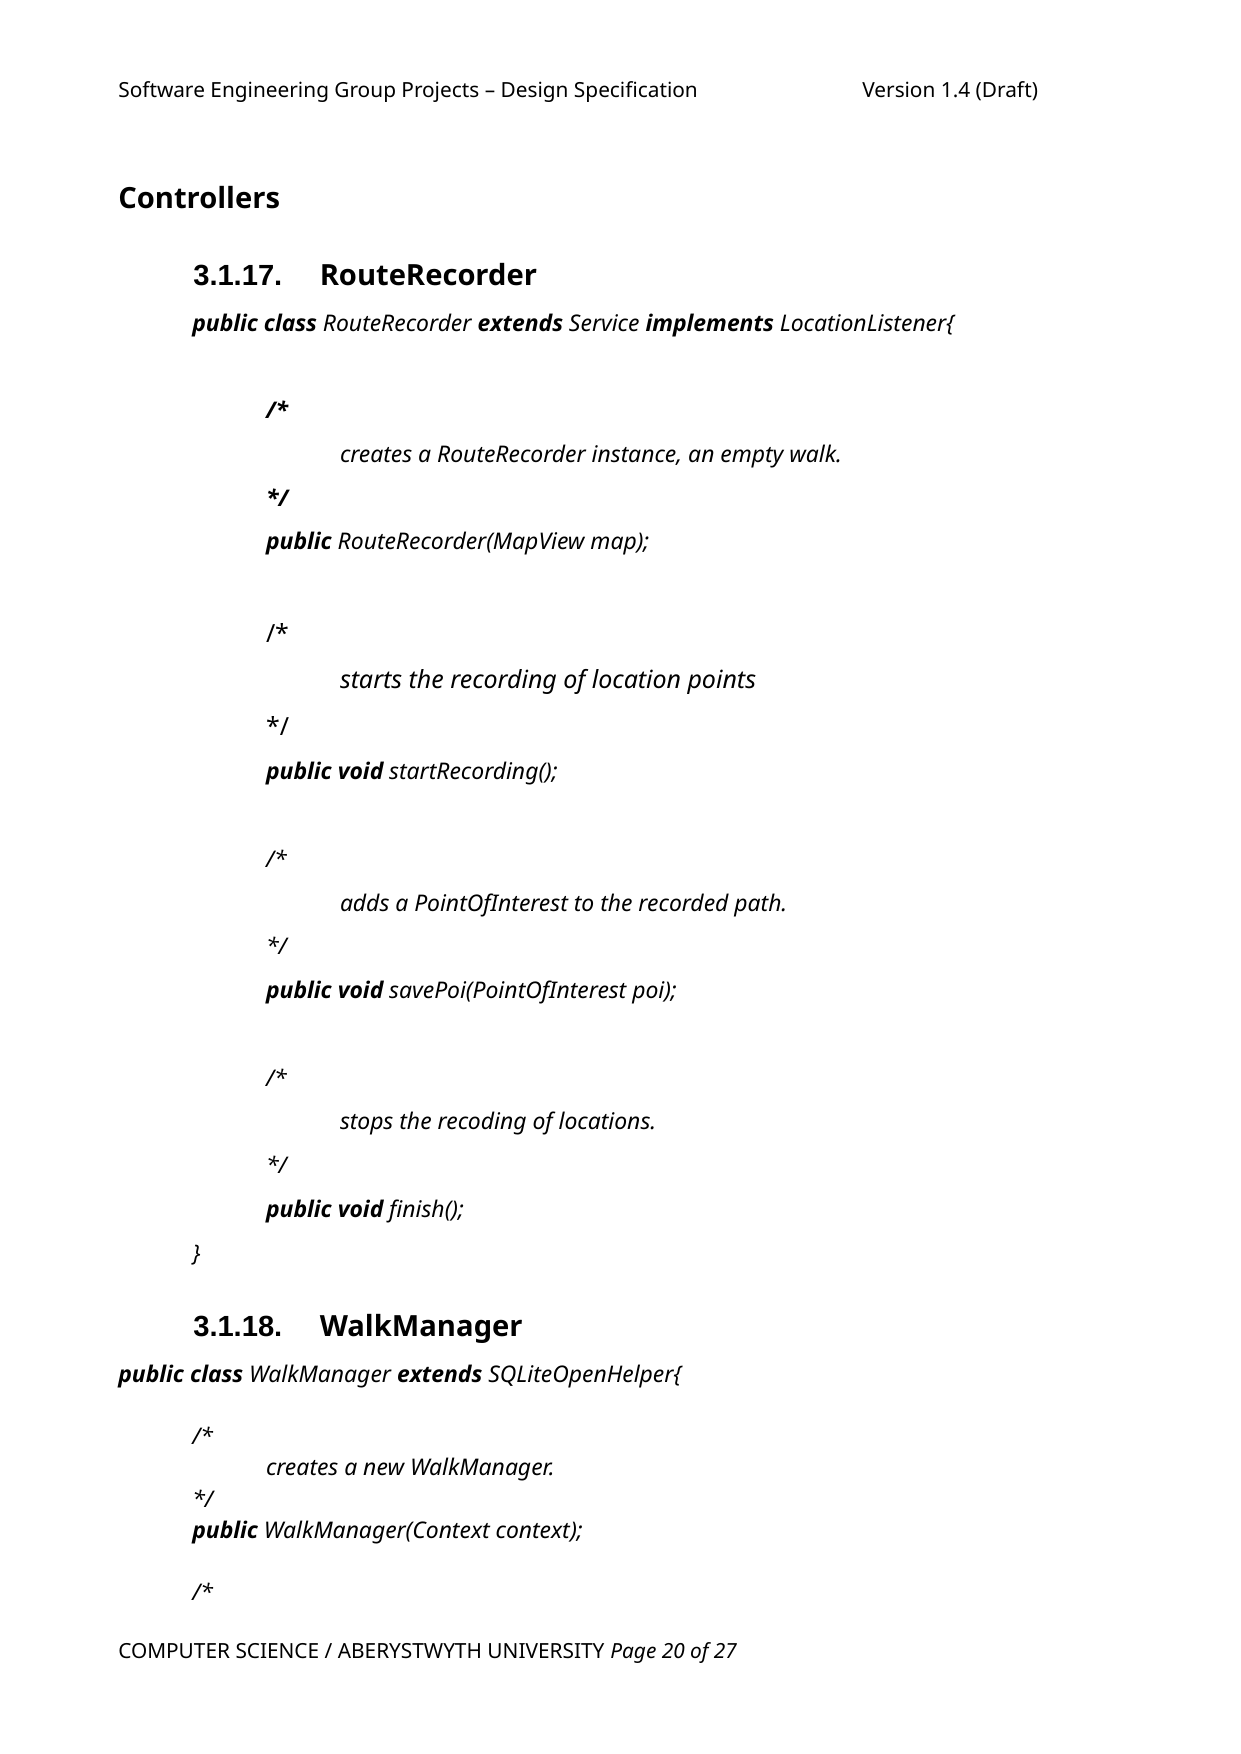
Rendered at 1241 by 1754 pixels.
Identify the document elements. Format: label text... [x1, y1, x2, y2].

text creates a new WalkManager. [118, 1451, 1122, 1482]
text /* [118, 1420, 1122, 1451]
subtitle Controllers [118, 177, 1122, 217]
text } [118, 1237, 1122, 1268]
text public void savePoi(PointOfInterest poi); [118, 974, 1122, 1005]
text public RouteRecorder(MapView map); [118, 525, 1122, 557]
text /* [118, 616, 1122, 650]
text public WalkManager(Context context); [118, 1514, 1122, 1545]
text public class RouteRecorder extends Service implements LocationListener{ [118, 307, 1122, 338]
text */ [118, 1482, 1122, 1514]
text */ [118, 709, 1122, 743]
subtitle WalkManager [193, 1305, 1122, 1345]
text public class WalkManager extends SQLiteOpenHelper{ [118, 1357, 1122, 1389]
text adds a PointOfInterest to the recorded path. [118, 887, 1122, 918]
text starts the recording of location points [118, 662, 1122, 696]
text */ [118, 1149, 1122, 1180]
text */ [118, 482, 1122, 513]
text public void startRecording(); [118, 755, 1122, 787]
text /* [118, 394, 1122, 425]
text /* [118, 1062, 1122, 1093]
text */ [118, 930, 1122, 962]
text stops the recoding of locations. [118, 1105, 1122, 1137]
text creates a RouteRecorder instance, an empty walk. [118, 438, 1122, 469]
text public void finish(); [118, 1193, 1122, 1224]
subtitle RouteRecorder [193, 254, 1122, 294]
text /* [118, 1576, 1122, 1607]
text /* [118, 843, 1122, 874]
